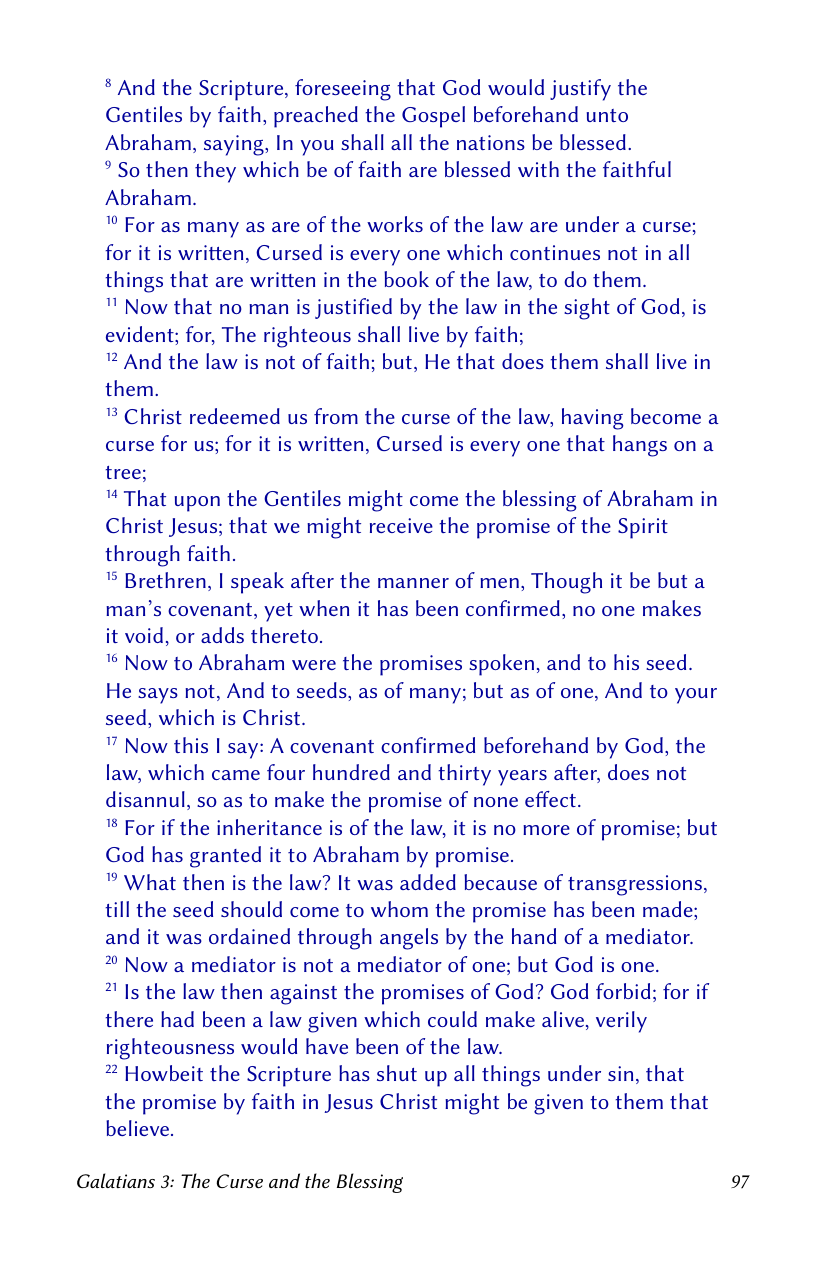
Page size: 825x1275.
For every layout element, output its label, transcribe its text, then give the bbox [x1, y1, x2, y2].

text 18 For if the inheritance is of the law, it is no more of promise; but God has granted it to Abraham by promise. [105, 815, 720, 868]
text 22 Howbeit the Scripture has shut up all things under sin, that the promise by faith in Jesus Christ might be given to them that believe. [105, 1061, 720, 1142]
text 14 That upon the Gentiles might come the blessing of Abraham in Christ Jesus; that we might receive the promise of the Spirit through faith. [105, 486, 720, 567]
text 13 Christ redeemed us from the curse of the law, having become a curse for us; for it is written, Cursed is every one that hangs on a tree; [105, 404, 720, 485]
text 9 So then they which be of faith are blessed with the faithful Abraham. [105, 157, 720, 211]
text 21 Is the law then against the promises of God? God forbid; for if there had been a law given which could make alive, verily righteousness would have been of the law. [105, 979, 720, 1060]
text 12 And the law is not of faith; but, He that does them shall live in them. [105, 349, 720, 402]
text 17 Now this I say: A covenant confirmed beforehand by God, the law, which came four hundred and thirty years after, does not disannul, so as to make the promise of none effect. [105, 732, 720, 813]
text 19 What then is the law? It was added because of transgressions, till the seed should come to whom the promise has been made; and it was ordained through angels by the hand of a mediator. [105, 869, 720, 950]
text 15 Brethren, I speak after the manner of men, Though it be but a man’s covenant, yet when it has been confirmed, no one makes it void, or adds thereto. [105, 568, 720, 649]
text 16 Now to Abraham were the promises spoken, and to his seed. He says not, And to seeds, as of many; but as of one, And to your seed, which is Christ. [105, 650, 720, 731]
text 11 Now that no man is justified by the law in the sight of God, is evident; for, The righteous shall live by faith; [105, 294, 720, 348]
text 20 Now a mediator is not a mediator of one; but God is one. [105, 952, 720, 978]
text 10 For as many as are of the works of the law are under a curse; for it is written, Cursed is every one which continues not in all things that are written in the book of the law, to do them. [105, 212, 720, 293]
text 8 And the Scripture, foreseeing that God would justify the Gentiles by faith, preached the Gospel beforehand unto Abraham, saying, In you shall all the nations be blessed. [105, 75, 720, 156]
